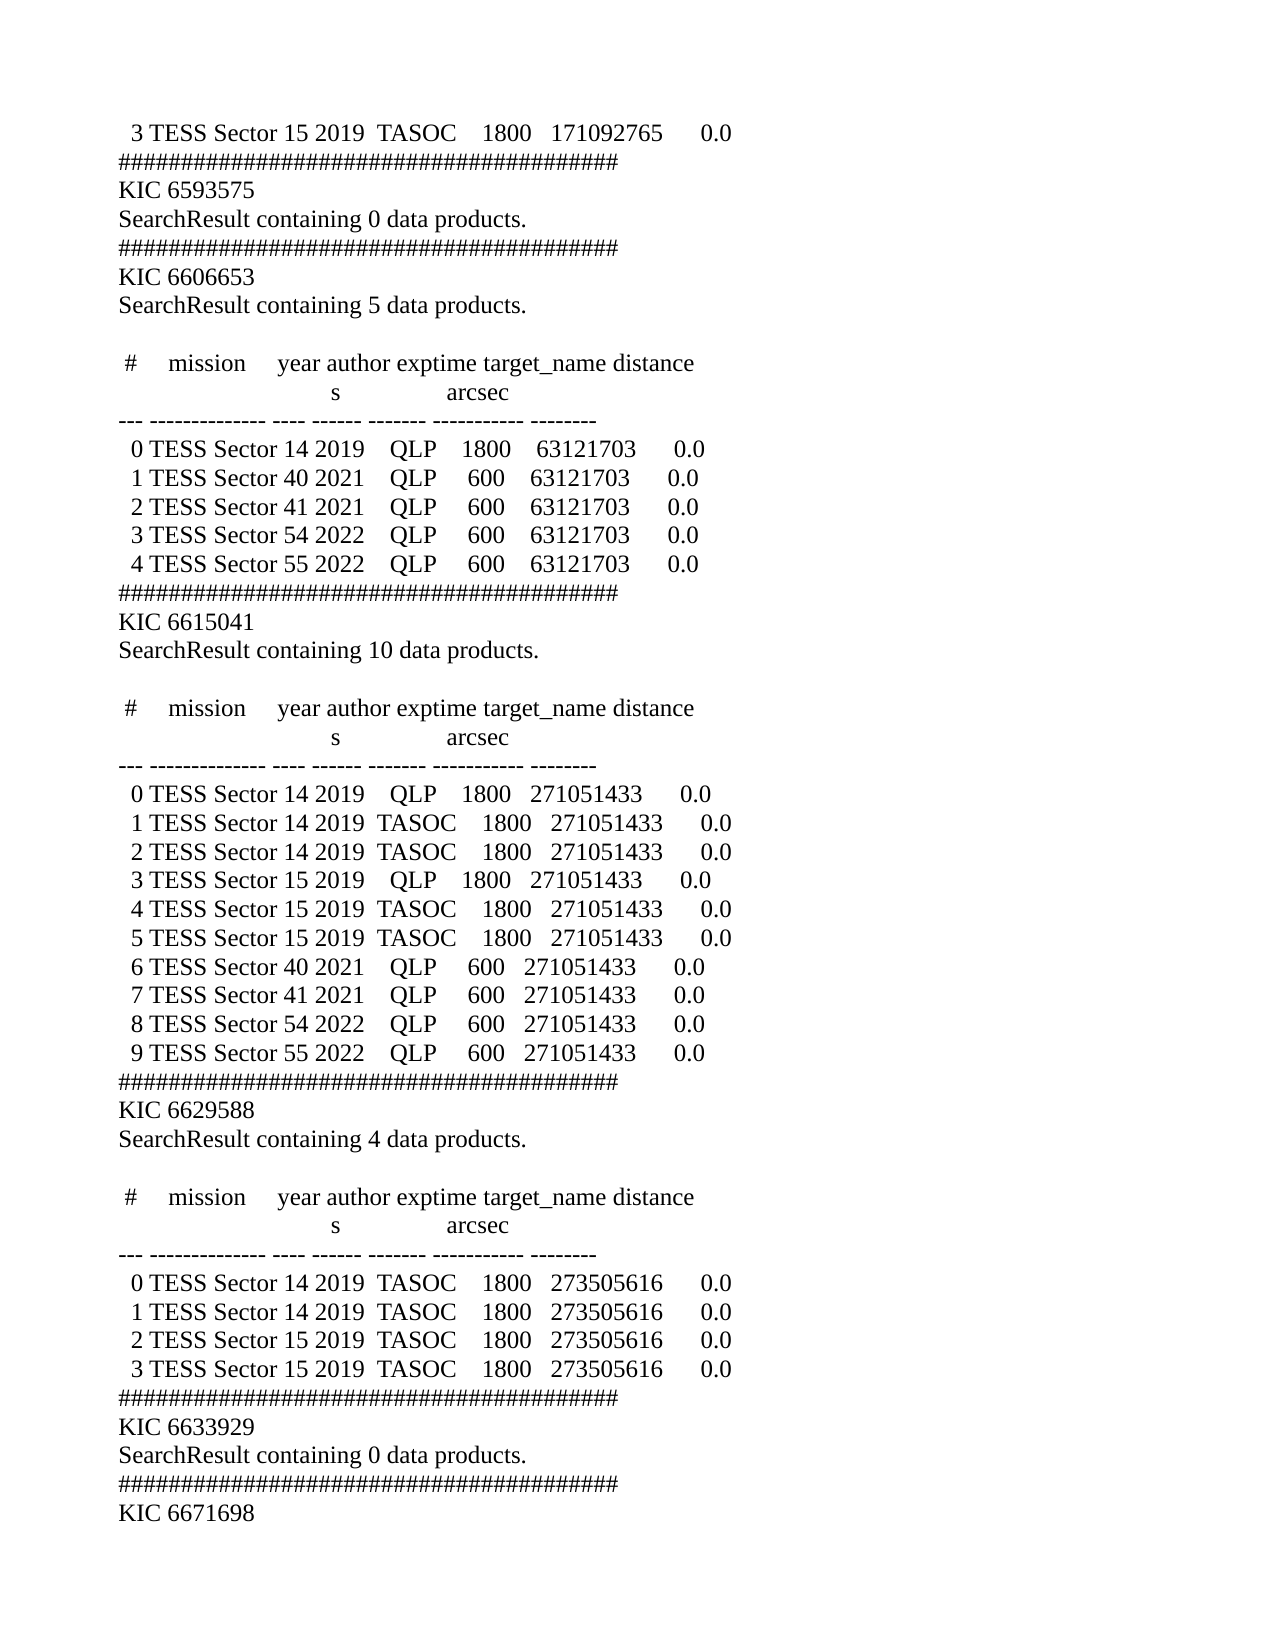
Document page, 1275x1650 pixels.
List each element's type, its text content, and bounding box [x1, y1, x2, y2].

text SearchResult containing 5 data products. [118, 291, 1157, 319]
text ######################################## [118, 1469, 1157, 1498]
text KIC 6606653 [118, 262, 1157, 291]
text 3 TESS Sector 15 2019 QLP 1800 271051433 0.0 [118, 866, 1157, 894]
text 8 TESS Sector 54 2022 QLP 600 271051433 0.0 [118, 1009, 1157, 1038]
text 2 TESS Sector 15 2019 TASOC 1800 273505616 0.0 [118, 1326, 1157, 1354]
text --- -------------- ---- ------ ------- ----------- -------- [118, 406, 1157, 434]
text 0 TESS Sector 14 2019 QLP 1800 63121703 0.0 [118, 434, 1157, 463]
text 1 TESS Sector 14 2019 TASOC 1800 271051433 0.0 [118, 808, 1157, 837]
text SearchResult containing 10 data products. [118, 636, 1157, 664]
text --- -------------- ---- ------ ------- ----------- -------- [118, 751, 1157, 779]
text 1 TESS Sector 14 2019 TASOC 1800 273505616 0.0 [118, 1297, 1157, 1326]
text 1 TESS Sector 40 2021 QLP 600 63121703 0.0 [118, 463, 1157, 492]
text SearchResult containing 0 data products. [118, 1441, 1157, 1469]
text KIC 6633929 [118, 1412, 1157, 1441]
text SearchResult containing 4 data products. [118, 1124, 1157, 1153]
text 0 TESS Sector 14 2019 QLP 1800 271051433 0.0 [118, 779, 1157, 808]
text 2 TESS Sector 14 2019 TASOC 1800 271051433 0.0 [118, 837, 1157, 866]
text ######################################## [118, 1383, 1157, 1412]
text 2 TESS Sector 41 2021 QLP 600 63121703 0.0 [118, 492, 1157, 521]
text ######################################## [118, 1067, 1157, 1096]
text 7 TESS Sector 41 2021 QLP 600 271051433 0.0 [118, 981, 1157, 1009]
text # mission year author exptime target_name distance [118, 693, 1157, 722]
text 6 TESS Sector 40 2021 QLP 600 271051433 0.0 [118, 952, 1157, 981]
text # mission year author exptime target_name distance [118, 348, 1157, 377]
text KIC 6629588 [118, 1096, 1157, 1124]
text 0 TESS Sector 14 2019 TASOC 1800 273505616 0.0 [118, 1268, 1157, 1297]
text 3 TESS Sector 54 2022 QLP 600 63121703 0.0 [118, 521, 1157, 549]
text --- -------------- ---- ------ ------- ----------- -------- [118, 1239, 1157, 1268]
text 4 TESS Sector 55 2022 QLP 600 63121703 0.0 [118, 549, 1157, 578]
text ######################################## [118, 147, 1157, 176]
text KIC 6671698 [118, 1498, 1157, 1527]
text ######################################## [118, 578, 1157, 607]
text 3 TESS Sector 15 2019 TASOC 1800 171092765 0.0 [118, 118, 1157, 147]
text 3 TESS Sector 15 2019 TASOC 1800 273505616 0.0 [118, 1354, 1157, 1383]
text KIC 6615041 [118, 607, 1157, 636]
text 5 TESS Sector 15 2019 TASOC 1800 271051433 0.0 [118, 923, 1157, 952]
text ######################################## [118, 233, 1157, 262]
text 4 TESS Sector 15 2019 TASOC 1800 271051433 0.0 [118, 894, 1157, 923]
text SearchResult containing 0 data products. [118, 204, 1157, 233]
text 9 TESS Sector 55 2022 QLP 600 271051433 0.0 [118, 1038, 1157, 1067]
text # mission year author exptime target_name distance [118, 1182, 1157, 1211]
text s arcsec [118, 377, 1157, 406]
text s arcsec [118, 722, 1157, 751]
text KIC 6593575 [118, 176, 1157, 204]
text s arcsec [118, 1211, 1157, 1239]
